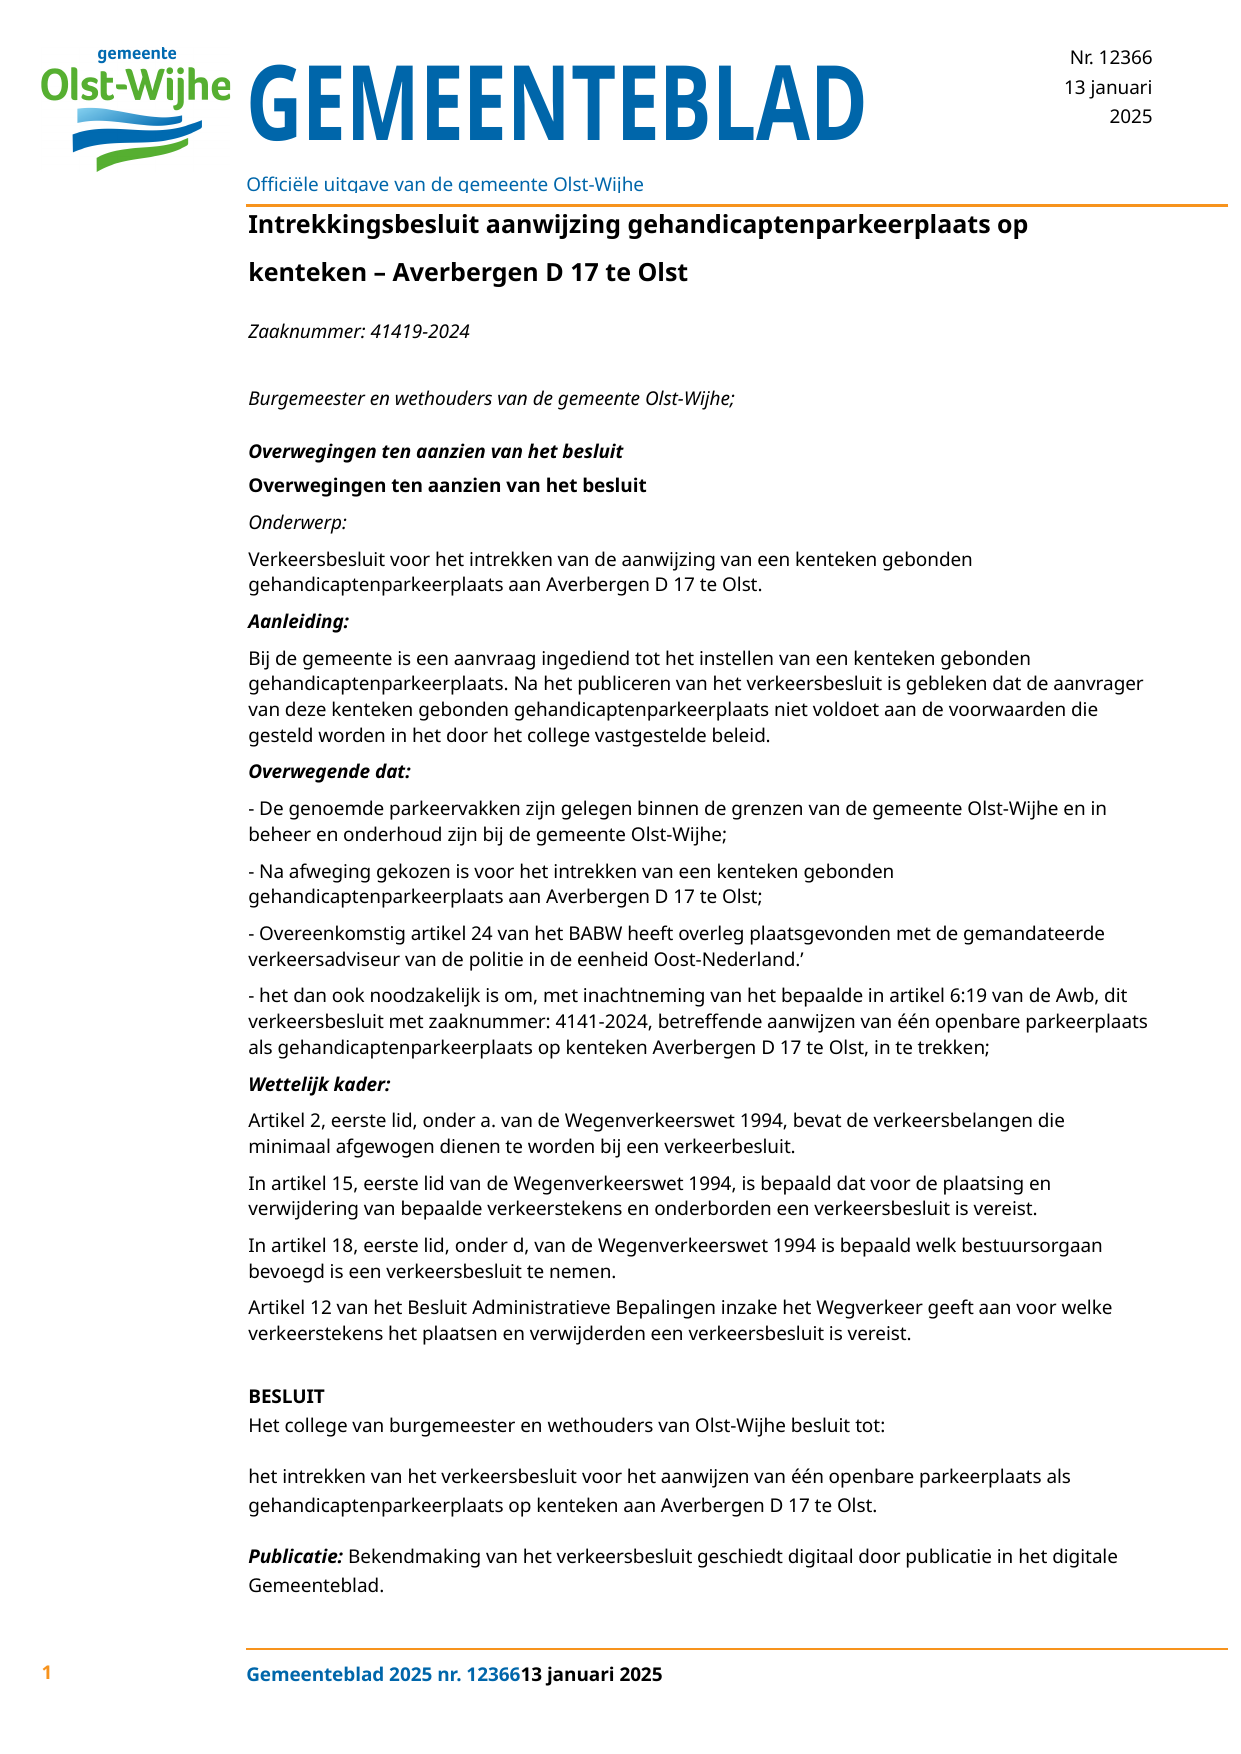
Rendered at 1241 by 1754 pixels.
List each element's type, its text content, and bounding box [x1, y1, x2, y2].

text Wettelijk kader: [248, 1071, 1152, 1096]
text Intrekkingsbesluit aanwijzing gehandicaptenparkeerplaats op kenteken – Averbergen D 17 te Olst [248, 207, 1152, 288]
text Publicatie: Bekendmaking van het verkeersbesluit geschiedt digitaal door publicatie in het digitale Gemeenteblad. [248, 1543, 1152, 1598]
text Artikel 2, eerste lid, onder a. van de Wegenverkeerswet 1994, bevat de verkeersbelangen die minimaal afgewogen dienen te worden bij een verkeerbesluit. [248, 1107, 1152, 1159]
text - het dan ook noodzakelijk is om, met inachtneming van het bepaalde in artikel 6:19 van de Awb, dit verkeersbesluit met zaaknummer: 4141-2024, betreffende aanwijzen van één openbare parkeerplaats als gehandicaptenparkeerplaats op kenteken Averbergen D 17 te Olst, in te trekken; [248, 983, 1152, 1060]
text Artikel 12 van het Besluit Administratieve Bepalingen inzake het Wegverkeer geeft aan voor welke verkeerstekens het plaatsen en verwijderden een verkeersbesluit is vereist. [248, 1294, 1152, 1346]
text Aanleiding: [248, 608, 1152, 634]
text Zaaknummer: 41419-2024 [248, 318, 1152, 344]
text BESLUIT [248, 1383, 1152, 1409]
text Overwegende dat: [248, 759, 1152, 784]
text het intrekken van het verkeersbesluit voor het aanwijzen van één openbare parkeerplaats als gehandicaptenparkeerplaats op kenteken aan Averbergen D 17 te Olst. [248, 1463, 1152, 1518]
text Bij de gemeente is een aanvraag ingediend tot het instellen van een kenteken gebonden gehandicaptenparkeerplaats. Na het publiceren van het verkeersbesluit is gebleken dat de aanvrager van deze kenteken gebonden gehandicaptenparkeerplaats niet voldoet aan de voorwaarden die gesteld worden in het door het college vastgestelde beleid. [248, 645, 1152, 748]
text Overwegingen ten aanzien van het besluit [248, 438, 1152, 464]
text Het college van burgemeester en wethouders van Olst-Wijhe besluit tot: [248, 1413, 1152, 1438]
text Onderwerp: [248, 509, 1152, 535]
text - Overeenkomstig artikel 24 van het BABW heeft overleg plaatsgevonden met de gemandateerde verkeersadviseur van de politie in de eenheid Oost-Nederland.’ [248, 920, 1152, 972]
text In artikel 15, eerste lid van de Wegenverkeerswet 1994, is bepaald dat voor de plaatsing en verwijdering van bepaalde verkeerstekens en onderborden een verkeersbesluit is vereist. [248, 1170, 1152, 1221]
text In artikel 18, eerste lid, onder d, van de Wegenverkeerswet 1994 is bepaald welk bestuursorgaan bevoegd is een verkeersbesluit te nemen. [248, 1232, 1152, 1284]
picture [41, 47, 231, 172]
text - De genoemde parkeervakken zijn gelegen binnen de grenzen van de gemeente Olst-Wijhe en in beheer en onderhoud zijn bij de gemeente Olst-Wijhe; [248, 795, 1152, 847]
text Burgemeester en wethouders van de gemeente Olst-Wijhe; [248, 386, 1152, 411]
text - Na afweging gekozen is voor het intrekken van een kenteken gebonden gehandicaptenparkeerplaats aan Averbergen D 17 te Olst; [248, 858, 1152, 909]
text Overwegingen ten aanzien van het besluit [248, 472, 1152, 498]
text Verkeersbesluit voor het intrekken van de aanwijzing van een kenteken gebonden gehandicaptenparkeerplaats aan Averbergen D 17 te Olst. [248, 546, 1152, 597]
